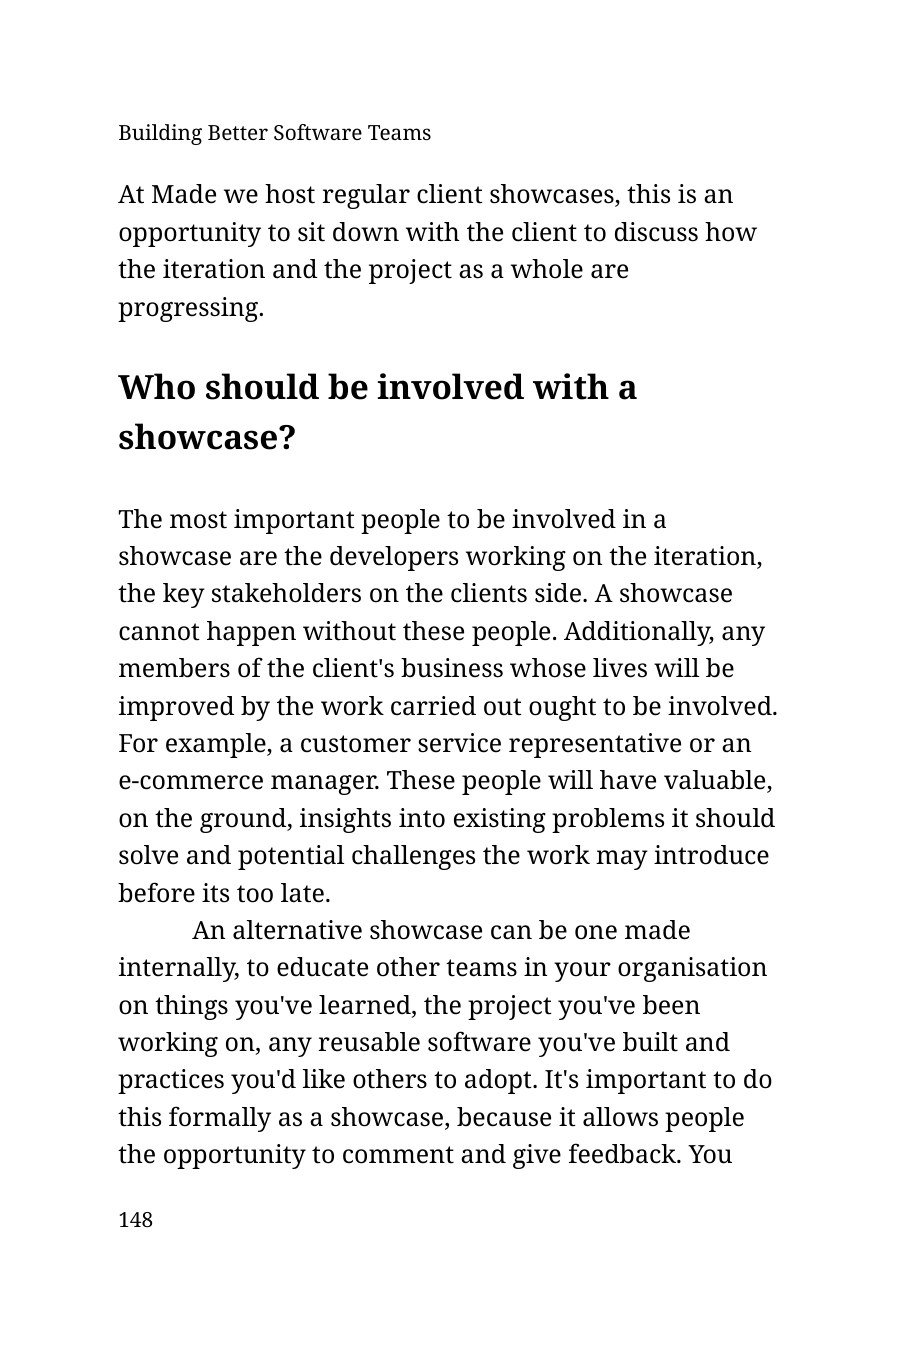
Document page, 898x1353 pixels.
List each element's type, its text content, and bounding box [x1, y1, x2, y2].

text An alternative showcase can be one made internally, to educate other teams in your organisation on things you've learned, the project you've been working on, any reusable software you've built and practices you'd like others to adopt. It's important to do this formally as a showcase, because it allows people the opportunity to comment and give feedback. You [118, 913, 779, 1171]
text At Made we host regular client showcases, this is an opportunity to sit down with the client to discuss how the iteration and the project as a whole are progressing. [118, 177, 779, 323]
text The most important people to be involved in a showcase are the developers working on the iteration, the key stakeholders on the clients side. A showcase cannot happen without these people. Additionally, any members of the client's business whose lives will be improved by the work carried out ought to be involved. For example, a customer service representative or an e-commerce manager. These people will have valuable, on the ground, insights into existing problems it should solve and potential challenges the work may introduce before its too late. [118, 501, 779, 909]
subtitle Who should be involved with a showcase? [118, 364, 779, 459]
